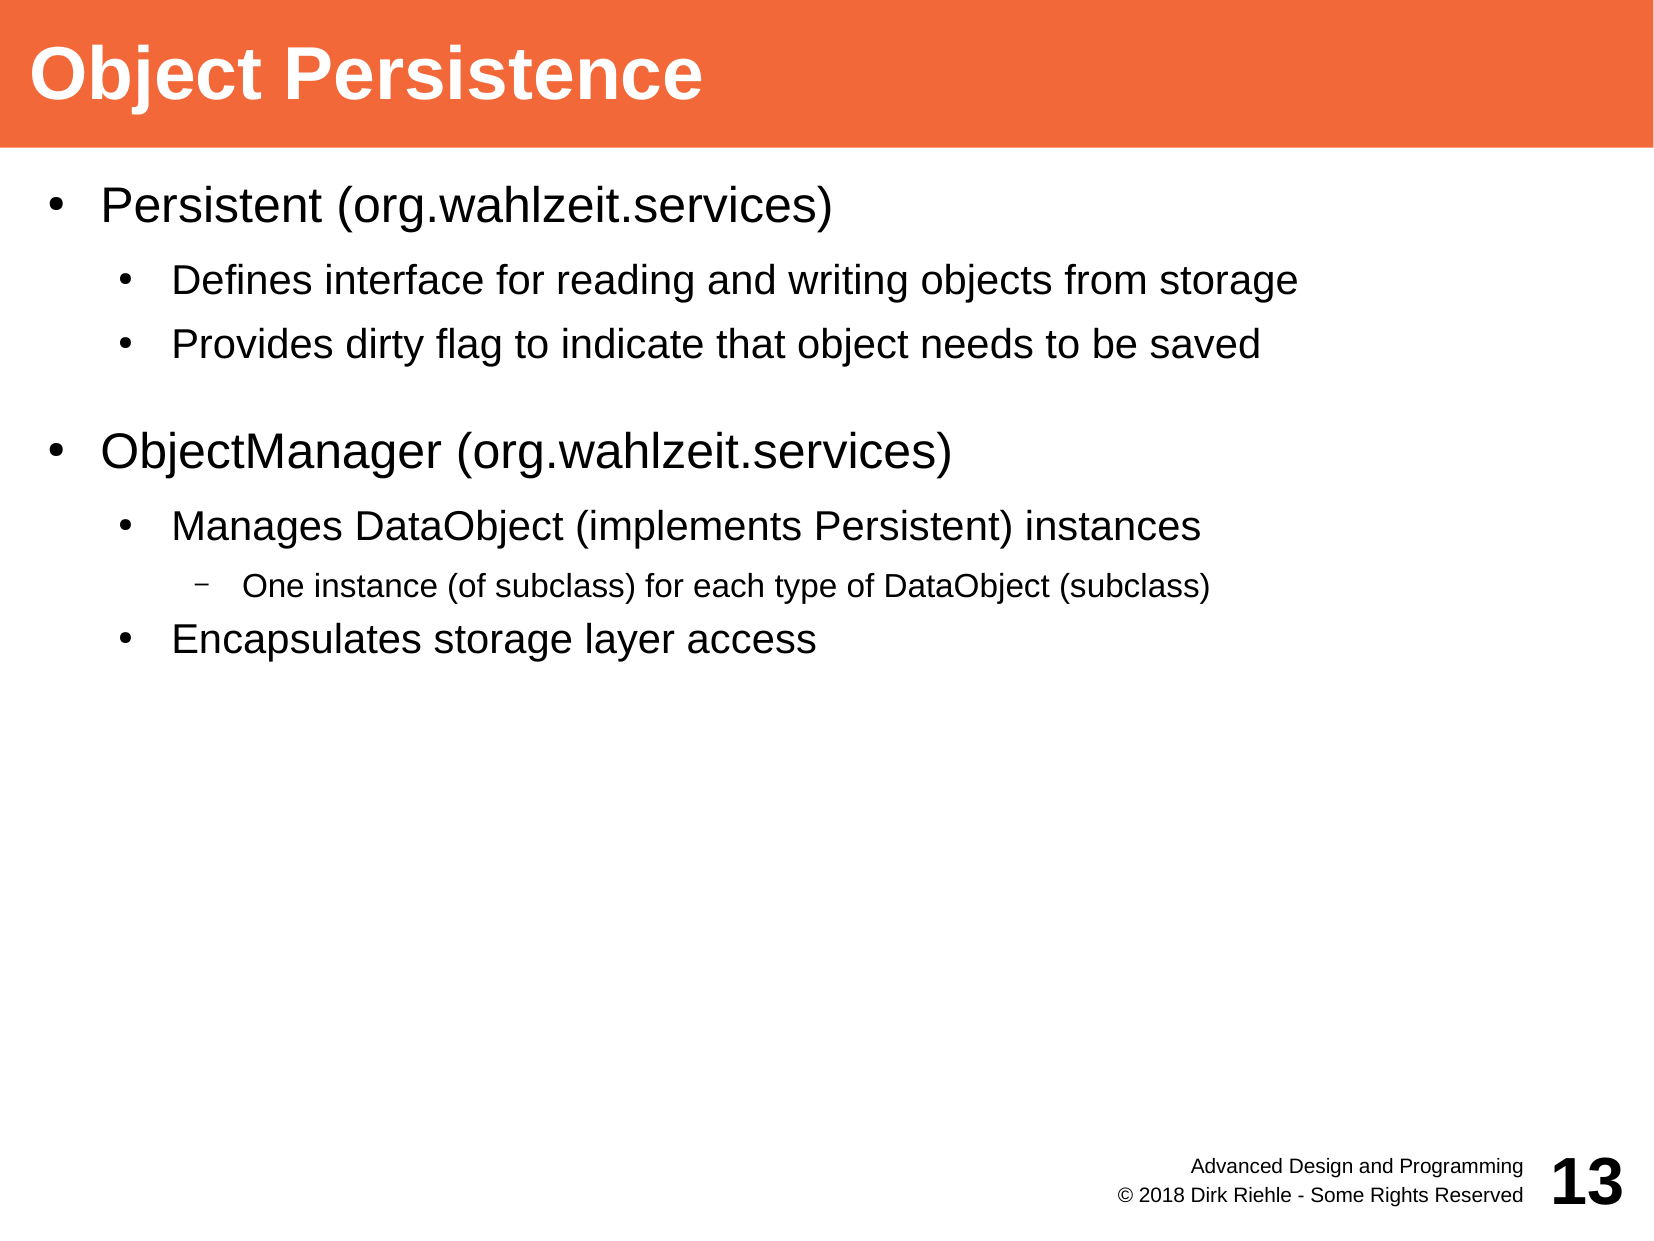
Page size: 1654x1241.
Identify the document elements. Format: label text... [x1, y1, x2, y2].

list Persistent (org.wahlzeit.services) Defines interface for reading and writing objects from storage Provides dirty flag to indicate that object needs to be saved ObjectManager (org.wahlzeit.services) Manages DataObject (implements Persistent) instances One instance (of subclass) for each type of DataObject (subclass) Encapsulates storage layer access [29, 177, 1625, 1063]
title Object Persistence [0, 0, 1654, 148]
